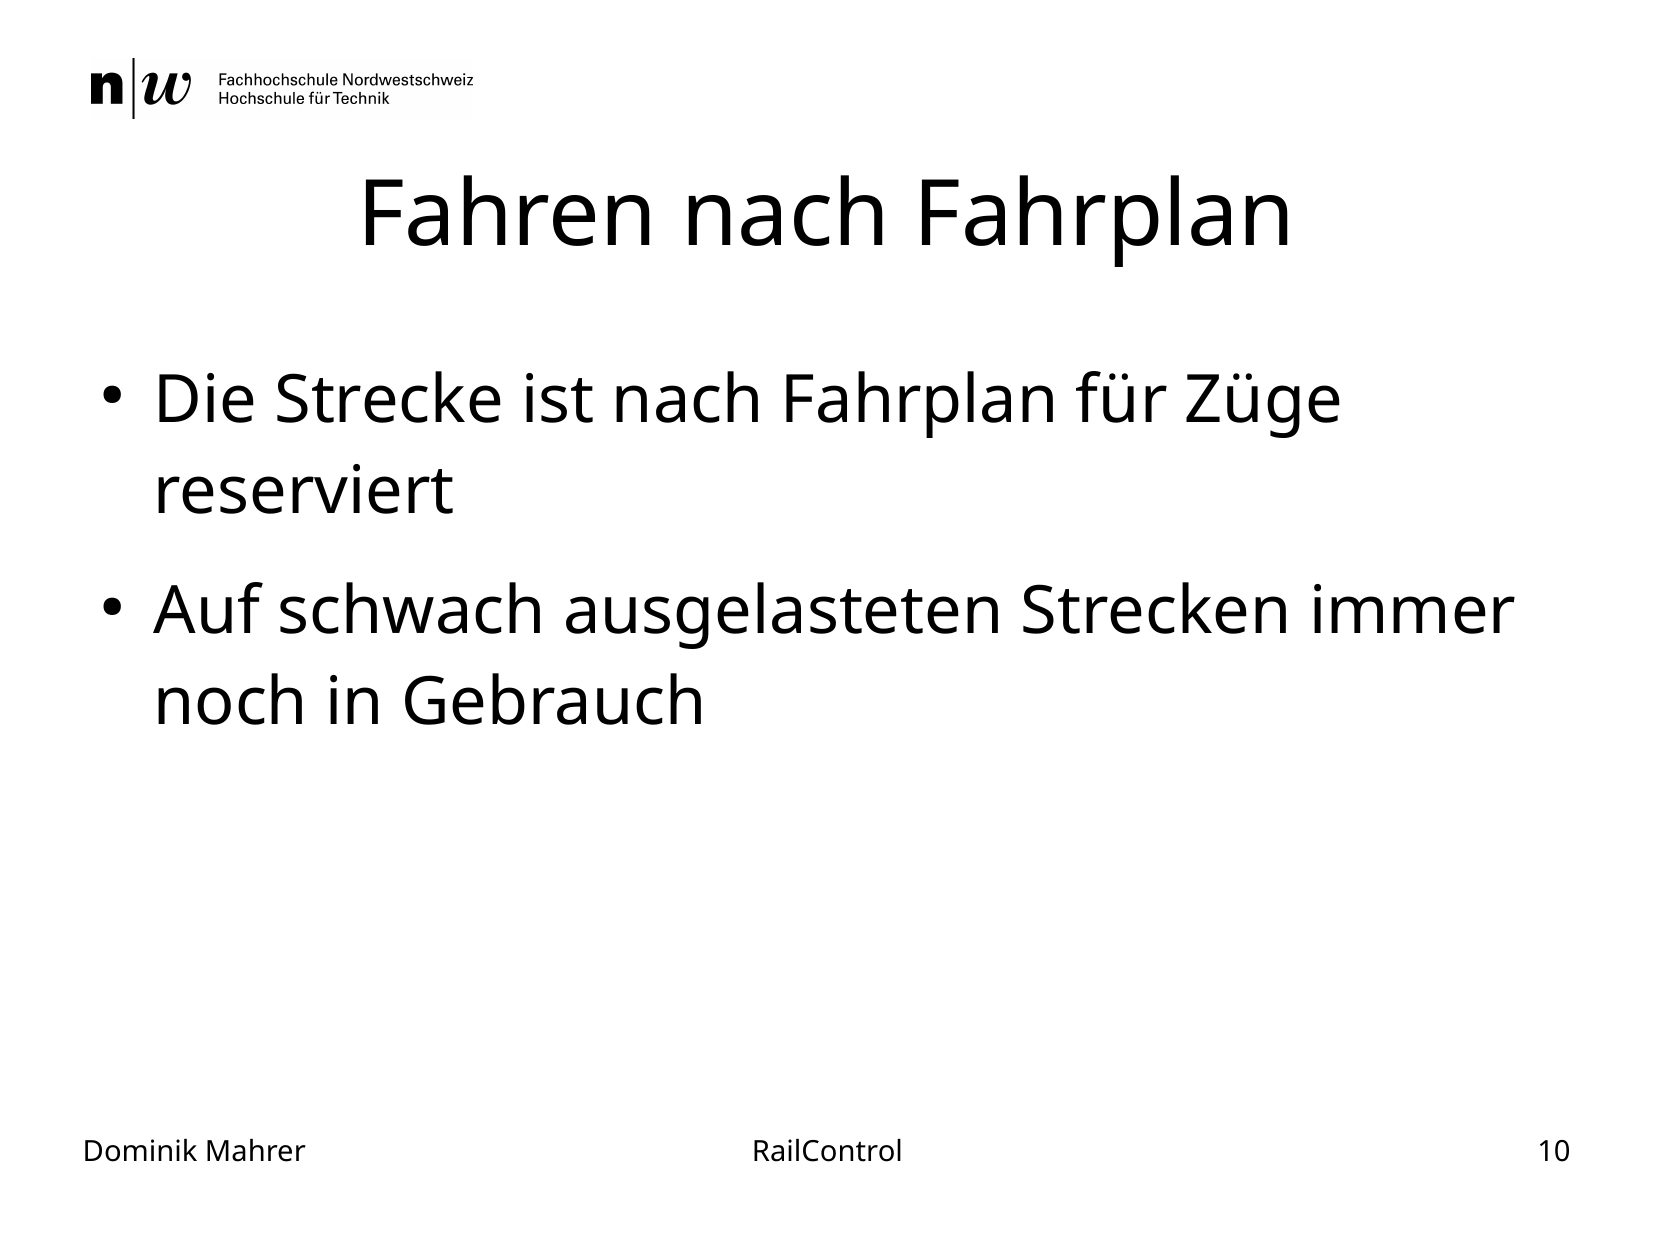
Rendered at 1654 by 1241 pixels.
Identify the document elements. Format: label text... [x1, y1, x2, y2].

list Die Strecke ist nach Fahrplan für Züge reserviert Auf schwach ausgelasteten Strecken immer noch in Gebrauch [82, 351, 1571, 1063]
title Fahren nach Fahrplan [82, 153, 1571, 267]
picture [91, 58, 473, 119]
